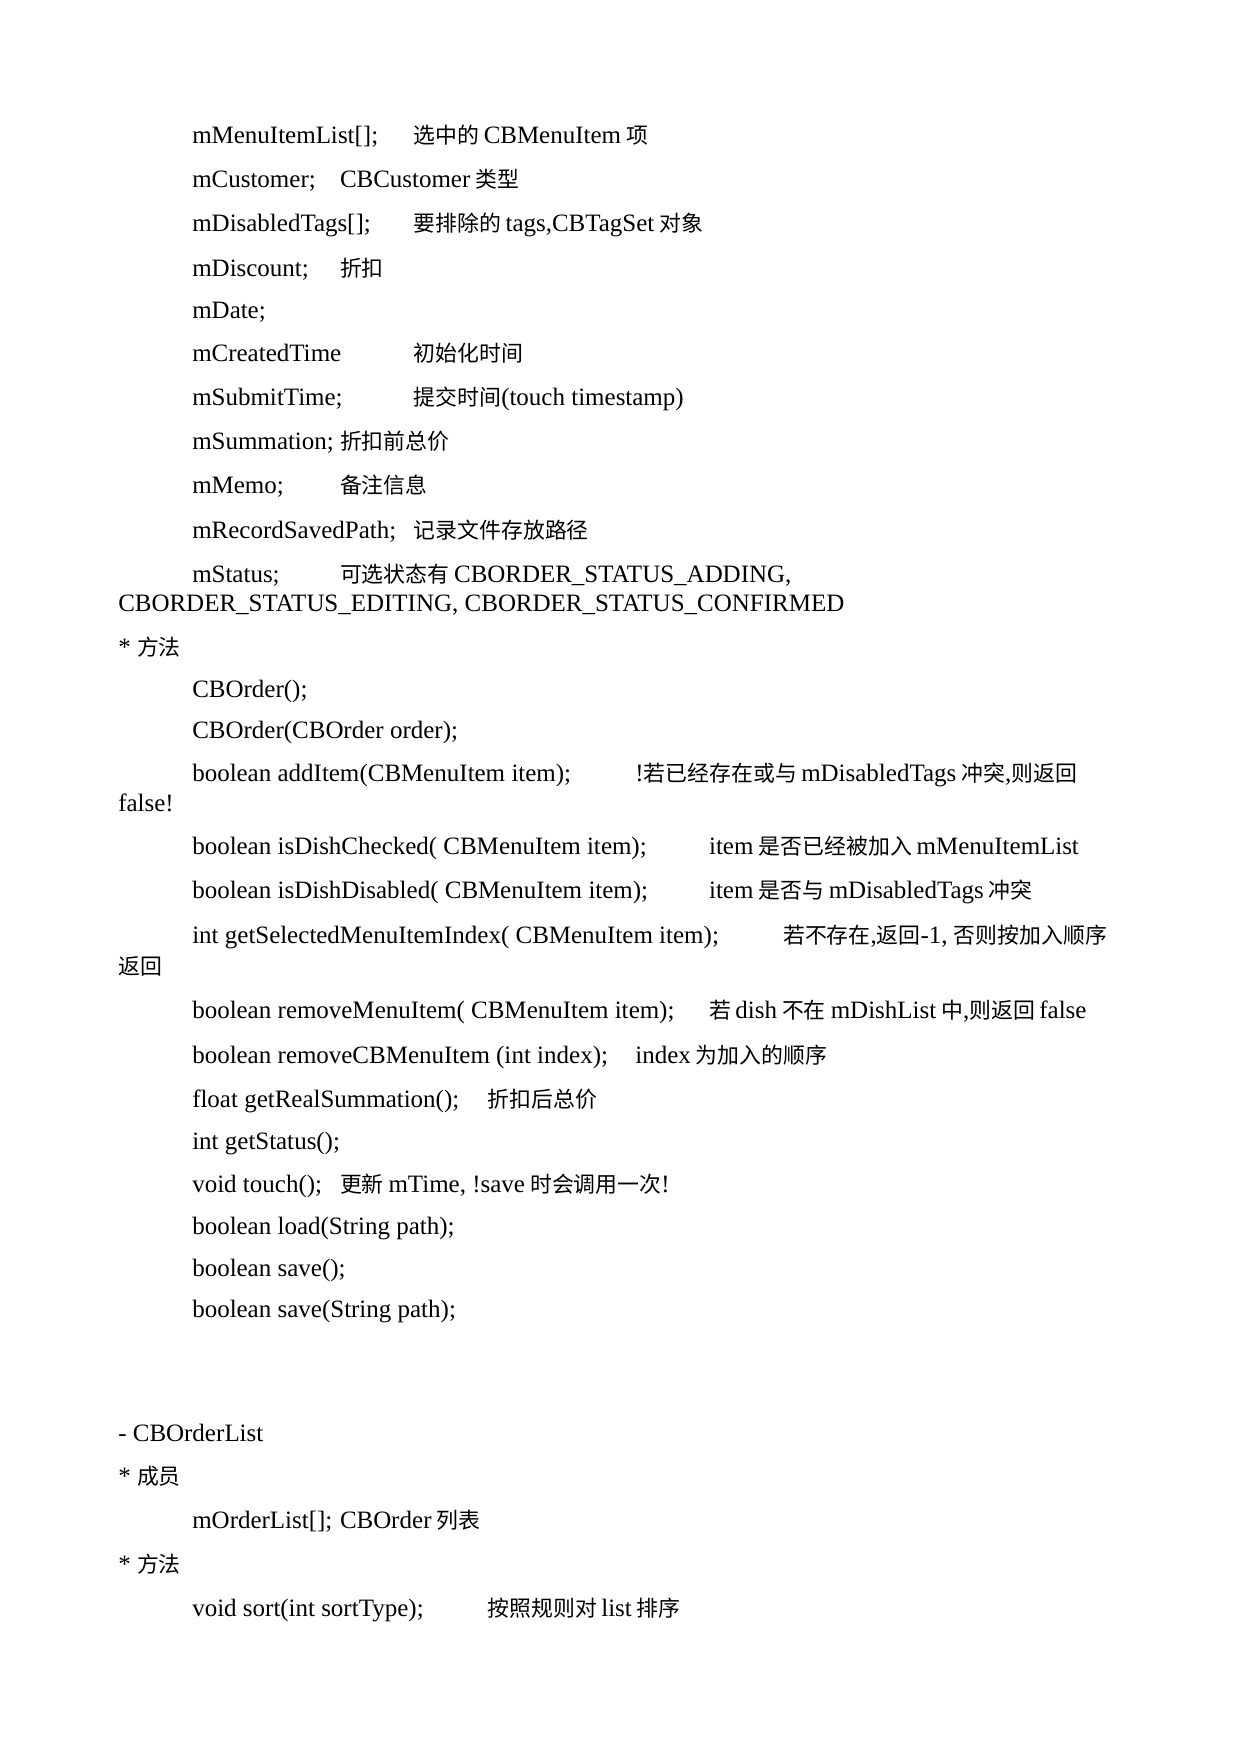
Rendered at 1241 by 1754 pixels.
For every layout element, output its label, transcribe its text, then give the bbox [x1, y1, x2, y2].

text mDate; [118, 295, 1122, 323]
text boolean removeMenuItem( CBMenuItem item); 若dish不在 mDishList中,则返回false [118, 993, 1122, 1025]
text void touch(); 更新 mTime, !save时会调用一次! [118, 1167, 1122, 1199]
text boolean removeCBMenuItem (int index); index为加入的顺序 [118, 1038, 1122, 1069]
text mMenuItemList[]; 选中的CBMenuItem项 [118, 118, 1122, 150]
text mCreatedTime 初始化时间 [118, 336, 1122, 368]
text - CBOrderList [118, 1418, 1122, 1446]
text mSummation; 折扣前总价 [118, 424, 1122, 456]
text * 方法 [118, 1547, 1122, 1579]
text mOrderList[]; CBOrder列表 [118, 1503, 1122, 1535]
text CBOrder(CBOrder order); [118, 715, 1122, 744]
text mDisabledTags[]; 要排除的tags,CBTagSet对象 [118, 206, 1122, 238]
text boolean load(String path); [118, 1211, 1122, 1240]
text float getRealSummation(); 折扣后总价 [118, 1082, 1122, 1113]
text boolean save(); [118, 1253, 1122, 1281]
text * 方法 [118, 630, 1122, 661]
text CBOrder(); [118, 674, 1122, 703]
text int getSelectedMenuItemIndex( CBMenuItem item); 若不存在,返回-1, 否则按加入顺序返回 [118, 918, 1122, 981]
text boolean save(String path); [118, 1294, 1122, 1323]
text mDiscount; 折扣 [118, 251, 1122, 282]
text void sort(int sortType); 按照规则对list排序 [118, 1591, 1122, 1623]
text mStatus; 可选状态有 CBORDER_STATUS_ADDING, CBORDER_STATUS_EDITING, CBORDER_STATUS_CONFIRMED [118, 557, 1122, 617]
text mCustomer; CBCustomer类型 [118, 162, 1122, 194]
text boolean isDishChecked( CBMenuItem item); item是否已经被加入 mMenuItemList [118, 829, 1122, 861]
text mRecordSavedPath; 记录文件存放路径 [118, 513, 1122, 544]
text mMemo; 备注信息 [118, 468, 1122, 500]
text int getStatus(); [118, 1126, 1122, 1155]
text * 成员 [118, 1459, 1122, 1491]
text boolean addItem(CBMenuItem item); !若已经存在或与mDisabledTags冲突,则返回false! [118, 756, 1122, 817]
text boolean isDishDisabled( CBMenuItem item); item是否与mDisabledTags冲突 [118, 873, 1122, 905]
text mSubmitTime; 提交时间(touch timestamp) [118, 380, 1122, 412]
